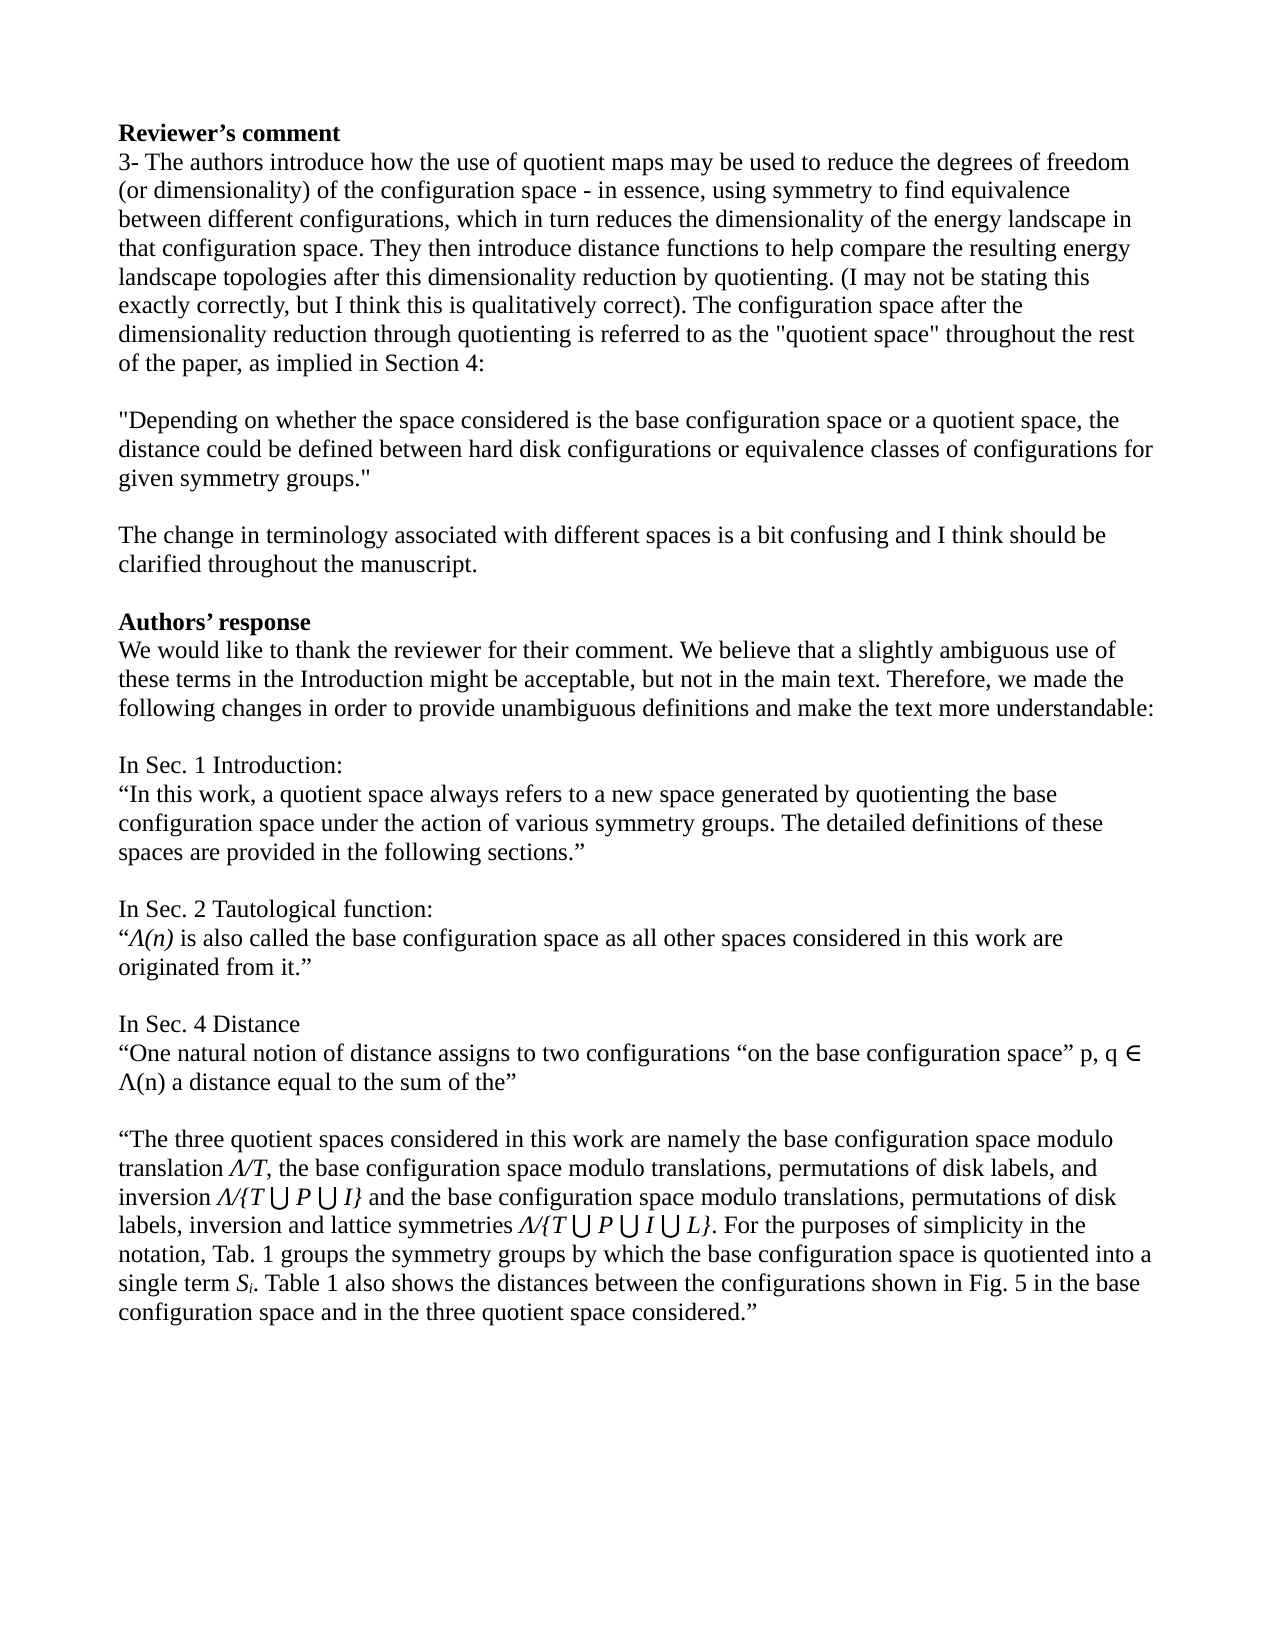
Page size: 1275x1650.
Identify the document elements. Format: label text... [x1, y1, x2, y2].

text In Sec. 1 Introduction: [118, 751, 1157, 779]
text In Sec. 4 Distance [118, 1009, 1157, 1038]
text “In this work, a quotient space always refers to a new space generated by quotienting the base configuration space under the action of various symmetry groups. The detailed definitions of these spaces are provided in the following sections.” [118, 779, 1157, 866]
text We would like to thank the reviewer for their comment. We believe that a slightly ambiguous use of these terms in the Introduction might be acceptable, but not in the main text. Therefore, we made the following changes in order to provide unambiguous definitions and make the text more understandable: [118, 636, 1157, 722]
text 3- The authors introduce how the use of quotient maps may be used to reduce the degrees of freedom (or dimensionality) of the configuration space - in essence, using symmetry to find equivalence between different configurations, which in turn reduces the dimensionality of the energy landscape in that configuration space. They then introduce distance functions to help compare the resulting energy landscape topologies after this dimensionality reduction by quotienting. (I may not be stating this exactly correctly, but I think this is qualitatively correct). The configuration space after the dimensionality reduction through quotienting is referred to as the "quotient space" throughout the rest of the paper, as implied in Section 4: "Depending on whether the space considered is the base configuration space or a quotient space, the distance could be defined between hard disk configurations or equivalence classes of configurations for given symmetry groups." The change in terminology associated with different spaces is a bit confusing and I think should be clarified throughout the manuscript. [118, 147, 1157, 578]
text Authors’ response [118, 607, 1157, 636]
text “One natural notion of distance assigns to two configurations “on the base configuration space” p, q ∈ Λ(n) a distance equal to the sum of the” [118, 1038, 1157, 1096]
text “The three quotient spaces considered in this work are namely the base configuration space modulo translation Λ/T, the base configuration space modulo translations, permutations of disk labels, and inversion Λ/{T ⋃ P ⋃ I} and the base configuration space modulo translations, permutations of disk labels, inversion and lattice symmetries Λ/{T ⋃ P ⋃ I ⋃ L}. For the purposes of simplicity in the notation, Tab. 1 groups the symmetry groups by which the base configuration space is quotiented into a single term Si. Table 1 also shows the distances between the configurations shown in Fig. 5 in the base configuration space and in the three quotient space considered.” [118, 1124, 1157, 1326]
text “Λ(n) is also called the base configuration space as all other spaces considered in this work are originated from it.” [118, 923, 1157, 981]
text In Sec. 2 Tautological function: [118, 894, 1157, 923]
text Reviewer’s comment [118, 118, 1157, 147]
